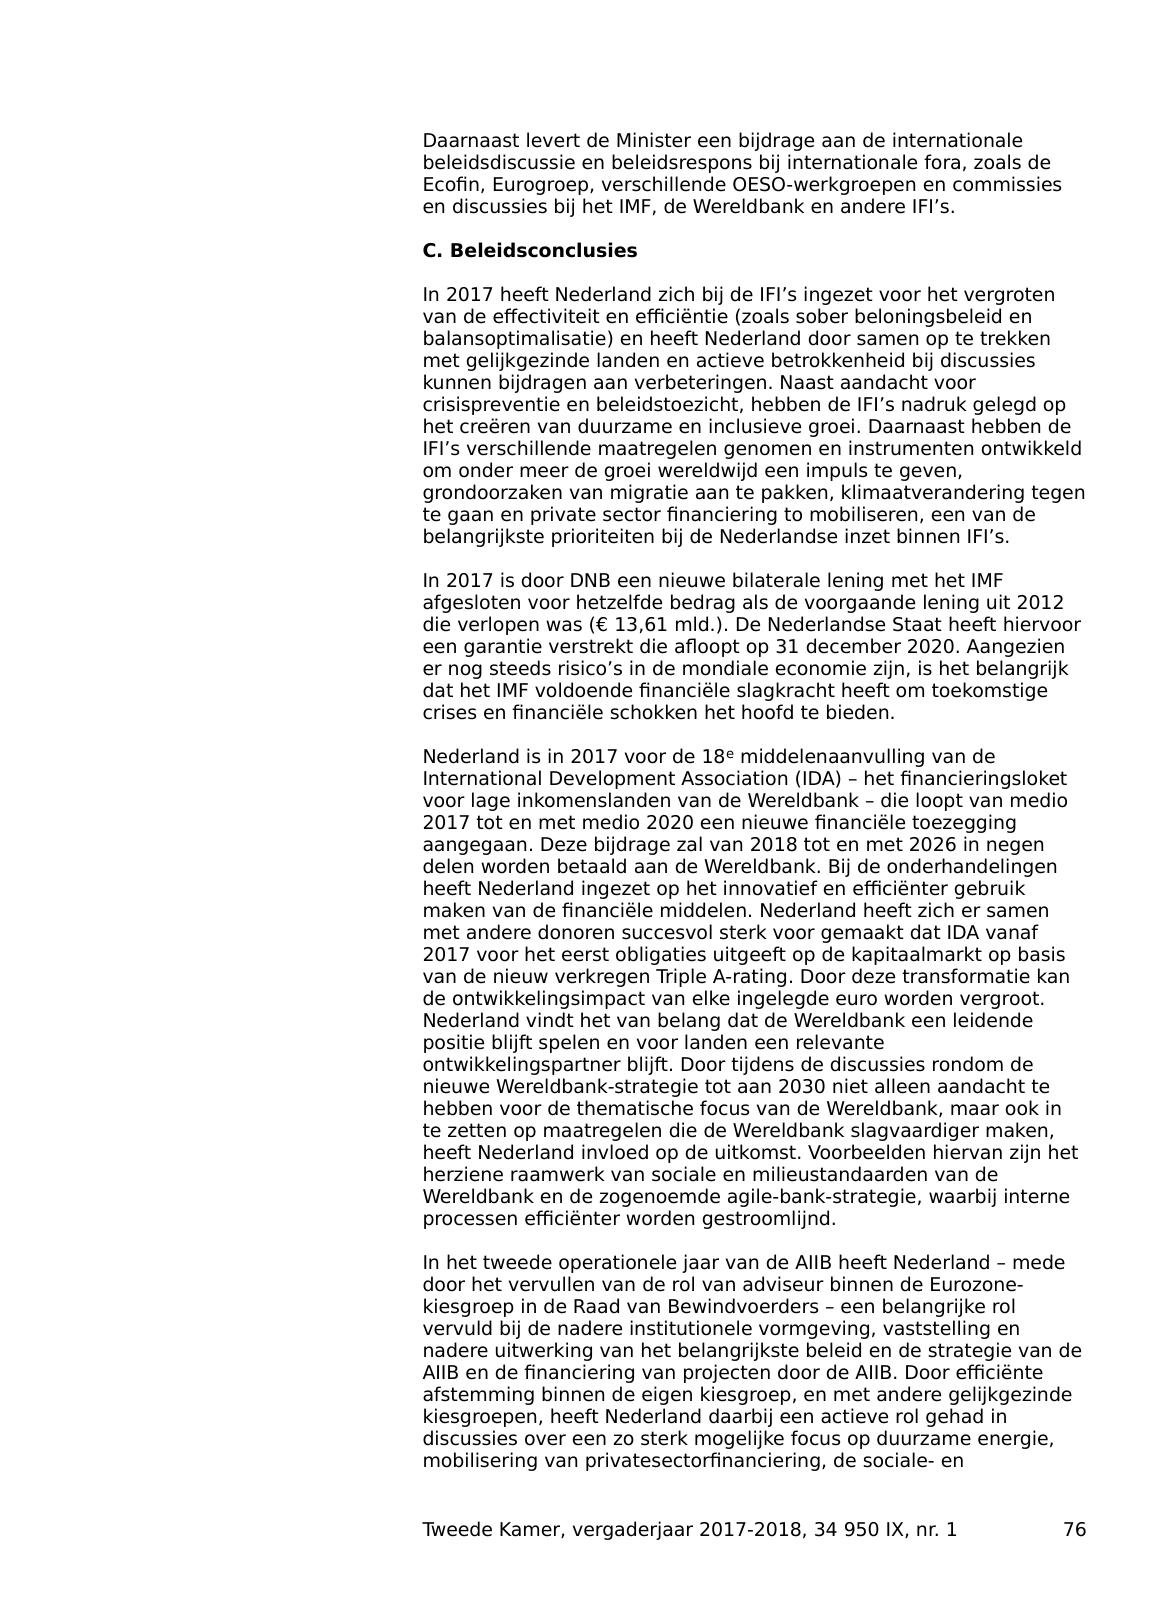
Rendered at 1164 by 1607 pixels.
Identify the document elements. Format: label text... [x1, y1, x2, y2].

text Daarnaast levert de Minister een bijdrage aan de internationale beleidsdiscussie en beleidsrespons bij internationale fora, zoals de Ecofin, Eurogroep, verschillende OESO-werkgroepen en commissies en discussies bij het IMF, de Wereldbank en andere IFI’s. [422, 130, 1087, 218]
subtitle C. Beleidsconclusies [422, 240, 1087, 262]
text In 2017 heeft Nederland zich bij de IFI’s ingezet voor het vergroten van de effectiviteit en efficiëntie (zoals sober beloningsbeleid en balansoptimalisatie) en heeft Nederland door samen op te trekken met gelijkgezinde landen en actieve betrokkenheid bij discussies kunnen bijdragen aan verbeteringen. Naast aandacht voor crisispreventie en beleidstoezicht, hebben de IFI’s nadruk gelegd op het creëren van duurzame en inclusieve groei. Daarnaast hebben de IFI’s verschillende maatregelen genomen en instrumenten ontwikkeld om onder meer de groei wereldwijd een impuls te geven, grondoorzaken van migratie aan te pakken, klimaatverandering tegen te gaan en private sector financiering to mobiliseren, een van de belangrijkste prioriteiten bij de Nederlandse inzet binnen IFI’s. [422, 284, 1087, 548]
text Nederland is in 2017 voor de 18e middelenaanvulling van de International Development Association (IDA) – het financieringsloket voor lage inkomenslanden van de Wereldbank – die loopt van medio 2017 tot en met medio 2020 een nieuwe financiële toezegging aangegaan. Deze bijdrage zal van 2018 tot en met 2026 in negen delen worden betaald aan de Wereldbank. Bij de onderhandelingen heeft Nederland ingezet op het innovatief en efficiënter gebruik maken van de financiële middelen. Nederland heeft zich er samen met andere donoren succesvol sterk voor gemaakt dat IDA vanaf 2017 voor het eerst obligaties uitgeeft op de kapitaalmarkt op basis van de nieuw verkregen Triple A-rating. Door deze transformatie kan de ontwikkelingsimpact van elke ingelegde euro worden vergroot. Nederland vindt het van belang dat de Wereldbank een leidende positie blijft spelen en voor landen een relevante ontwikkelingspartner blijft. Door tijdens de discussies rondom de nieuwe Wereldbank-strategie tot aan 2030 niet alleen aandacht te hebben voor de thematische focus van de Wereldbank, maar ook in te zetten op maatregelen die de Wereldbank slagvaardiger maken, heeft Nederland invloed op de uitkomst. Voorbeelden hiervan zijn het herziene raamwerk van sociale en milieustandaarden van de Wereldbank en de zogenoemde agile-bank-strategie, waarbij interne processen efficiënter worden gestroomlijnd. [422, 746, 1087, 1230]
text In 2017 is door DNB een nieuwe bilaterale lening met het IMF afgesloten voor hetzelfde bedrag als de voorgaande lening uit 2012 die verlopen was (€ 13,61 mld.). De Nederlandse Staat heeft hiervoor een garantie verstrekt die afloopt op 31 december 2020. Aangezien er nog steeds risico’s in de mondiale economie zijn, is het belangrijk dat het IMF voldoende financiële slagkracht heeft om toekomstige crises en financiële schokken het hoofd te bieden. [422, 570, 1087, 724]
text In het tweede operationele jaar van de AIIB heeft Nederland – mede door het vervullen van de rol van adviseur binnen de Eurozone-kiesgroep in de Raad van Bewindvoerders – een belangrijke rol vervuld bij de nadere institutionele vormgeving, vaststelling en nadere uitwerking van het belangrijkste beleid en de strategie van de AIIB en de financiering van projecten door de AIIB. Door efficiënte afstemming binnen de eigen kiesgroep, en met andere gelijkgezinde kiesgroepen, heeft Nederland daarbij een actieve rol gehad in discussies over een zo sterk mogelijke focus op duurzame energie, mobilisering van privatesectorfinanciering, de sociale- en [422, 1252, 1087, 1472]
